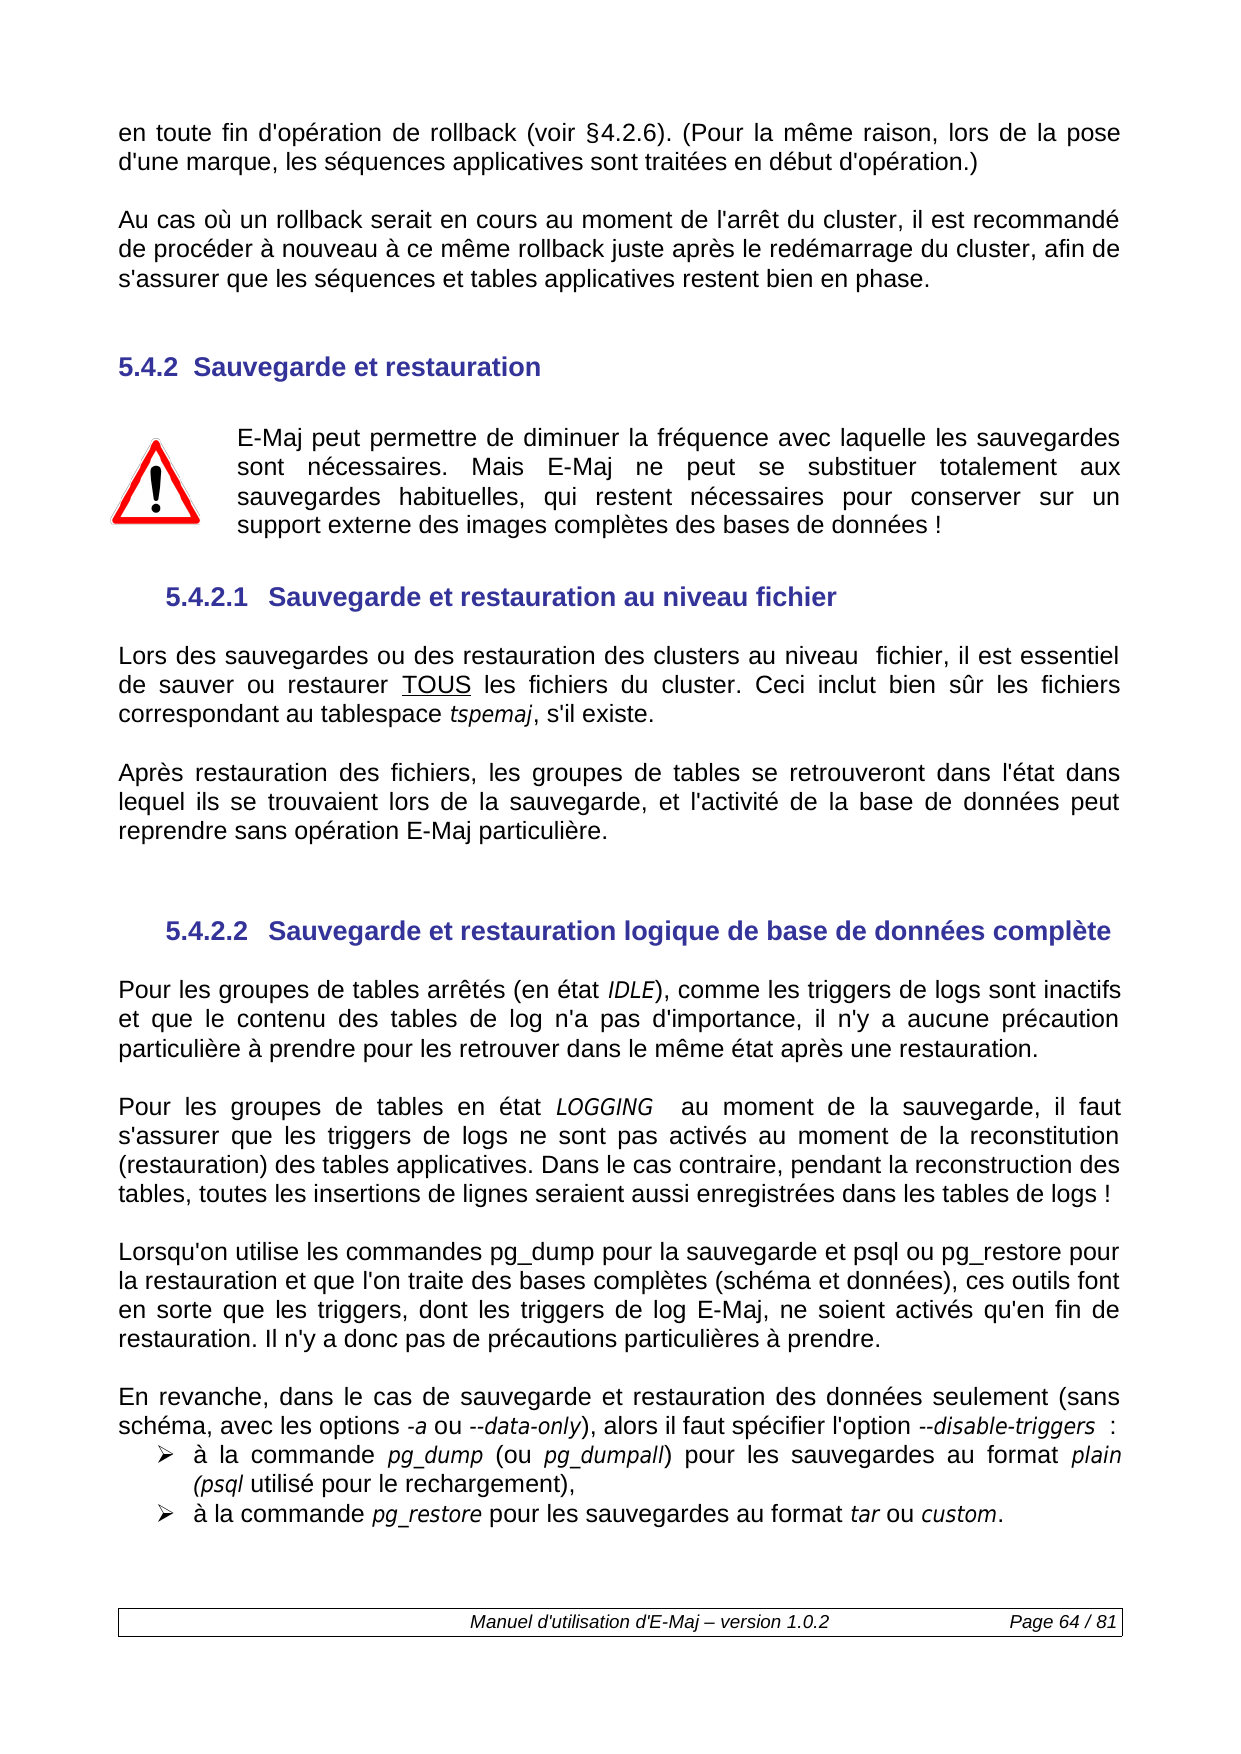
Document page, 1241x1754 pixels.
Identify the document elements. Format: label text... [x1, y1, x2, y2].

list à la commande pg_restore pour les sauvegardes au format tar ou custom. [156, 1498, 1122, 1527]
text en toute fin d'opération de rollback (voir §4.2.6). (Pour la même raison, lors de la pose d'une marque, les séquences applicatives sont traitées en début d'opération.) [118, 118, 1122, 176]
subtitle Sauvegarde et restauration au niveau fichier [165, 581, 1122, 612]
text Lors des sauvegardes ou des restauration des clusters au niveau fichier, il est essentiel de sauver ou restaurer TOUS les fichiers du cluster. Ceci inclut bien sûr les fichiers correspondant au tablespace tspemaj, s'il existe. [118, 641, 1122, 728]
text Lorsqu'on utilise les commandes pg_dump pour la sauvegarde et psql ou pg_restore pour la restauration et que l'on traite des bases complètes (schéma et données), ces outils font en sorte que les triggers, dont les triggers de log E-Maj, ne soient activés qu'en fin de restauration. Il n'y a donc pas de précautions particulières à prendre. [118, 1237, 1122, 1353]
text Après restauration des fichiers, les groupes de tables se retrouveront dans l'état dans lequel ils se trouvaient lors de la sauvegarde, et l'activité de la base de données peut reprendre sans opération E-Maj particulière. [118, 757, 1122, 844]
subtitle Sauvegarde et restauration logique de base de données complète [165, 915, 1122, 946]
text Pour les groupes de tables arrêtés (en état IDLE), comme les triggers de logs sont inactifs et que le contenu des tables de log n'a pas d'importance, il n'y a aucune précaution particulière à prendre pour les retrouver dans le même état après une restauration. [118, 975, 1122, 1062]
text Pour les groupes de tables en état LOGGING au moment de la sauvegarde, il faut s'assurer que les triggers de logs ne sont pas activés au moment de la reconstitution (restauration) des tables applicatives. Dans le cas contraire, pendant la reconstruction des tables, toutes les insertions de lignes seraient aussi enregistrées dans les tables de logs ! [118, 1092, 1122, 1208]
list à la commande pg_dump (ou pg_dumpall) pour les sauvegardes au format plain (psql utilisé pour le rechargement), [156, 1440, 1122, 1498]
text E-Maj peut permettre de diminuer la fréquence avec laquelle les sauvegardes sont nécessaires. Mais E-Maj ne peut se substituer totalement aux sauvegardes habituelles, qui restent nécessaires pour conserver sur un support externe des images complètes des bases de données ! [237, 423, 1122, 539]
text En revanche, dans le cas de sauvegarde et restauration des données seulement (sans schéma, avec les options -a ou --data-only), alors il faut spécifier l'option --disable-triggers : [118, 1382, 1122, 1440]
subtitle Sauvegarde et restauration [118, 351, 1122, 382]
text Au cas où un rollback serait en cours au moment de l'arrêt du cluster, il est recommandé de procéder à nouveau à ce même rollback juste après le redémarrage du cluster, afin de s'assurer que les séquences et tables applicatives restent bien en phase. [118, 205, 1122, 292]
picture [110, 438, 201, 525]
